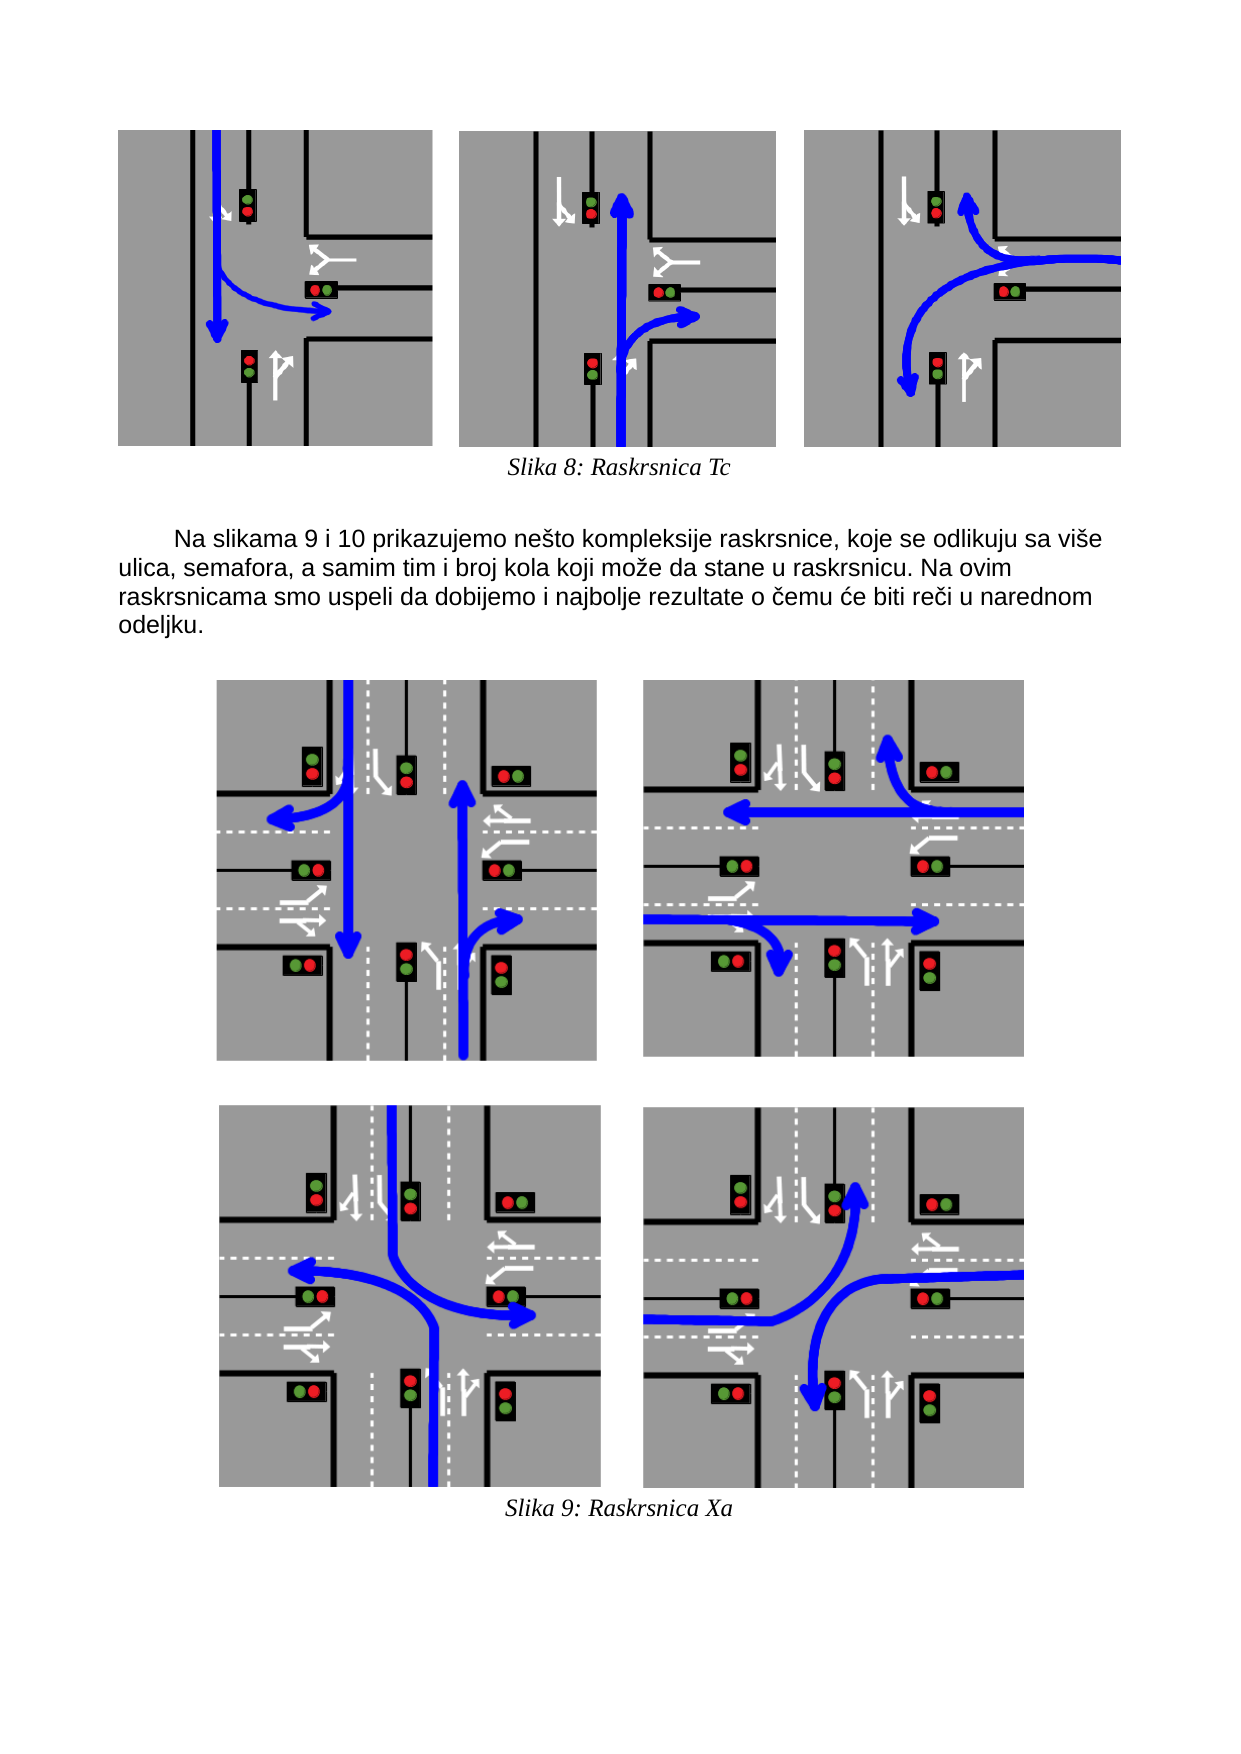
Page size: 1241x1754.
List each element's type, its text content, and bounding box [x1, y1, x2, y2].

text Slika 8: Raskrsnica Tc [118, 447, 1122, 481]
text Slika 9: Raskrsnica Xa [217, 1488, 1024, 1522]
text Na slikama 9 i 10 prikazujemo nešto kompleksije raskrsnice, koje se odlikuju sa više ulica, semafora, a samim tim i broj kola koji može da stane u raskrsnicu. Na ovim raskrsnicama smo uspeli da dobijemo i najbolje rezultate o čemu će biti reči u narednom odeljku. [118, 524, 1122, 639]
picture [118, 130, 1123, 447]
picture [216, 680, 1024, 1488]
